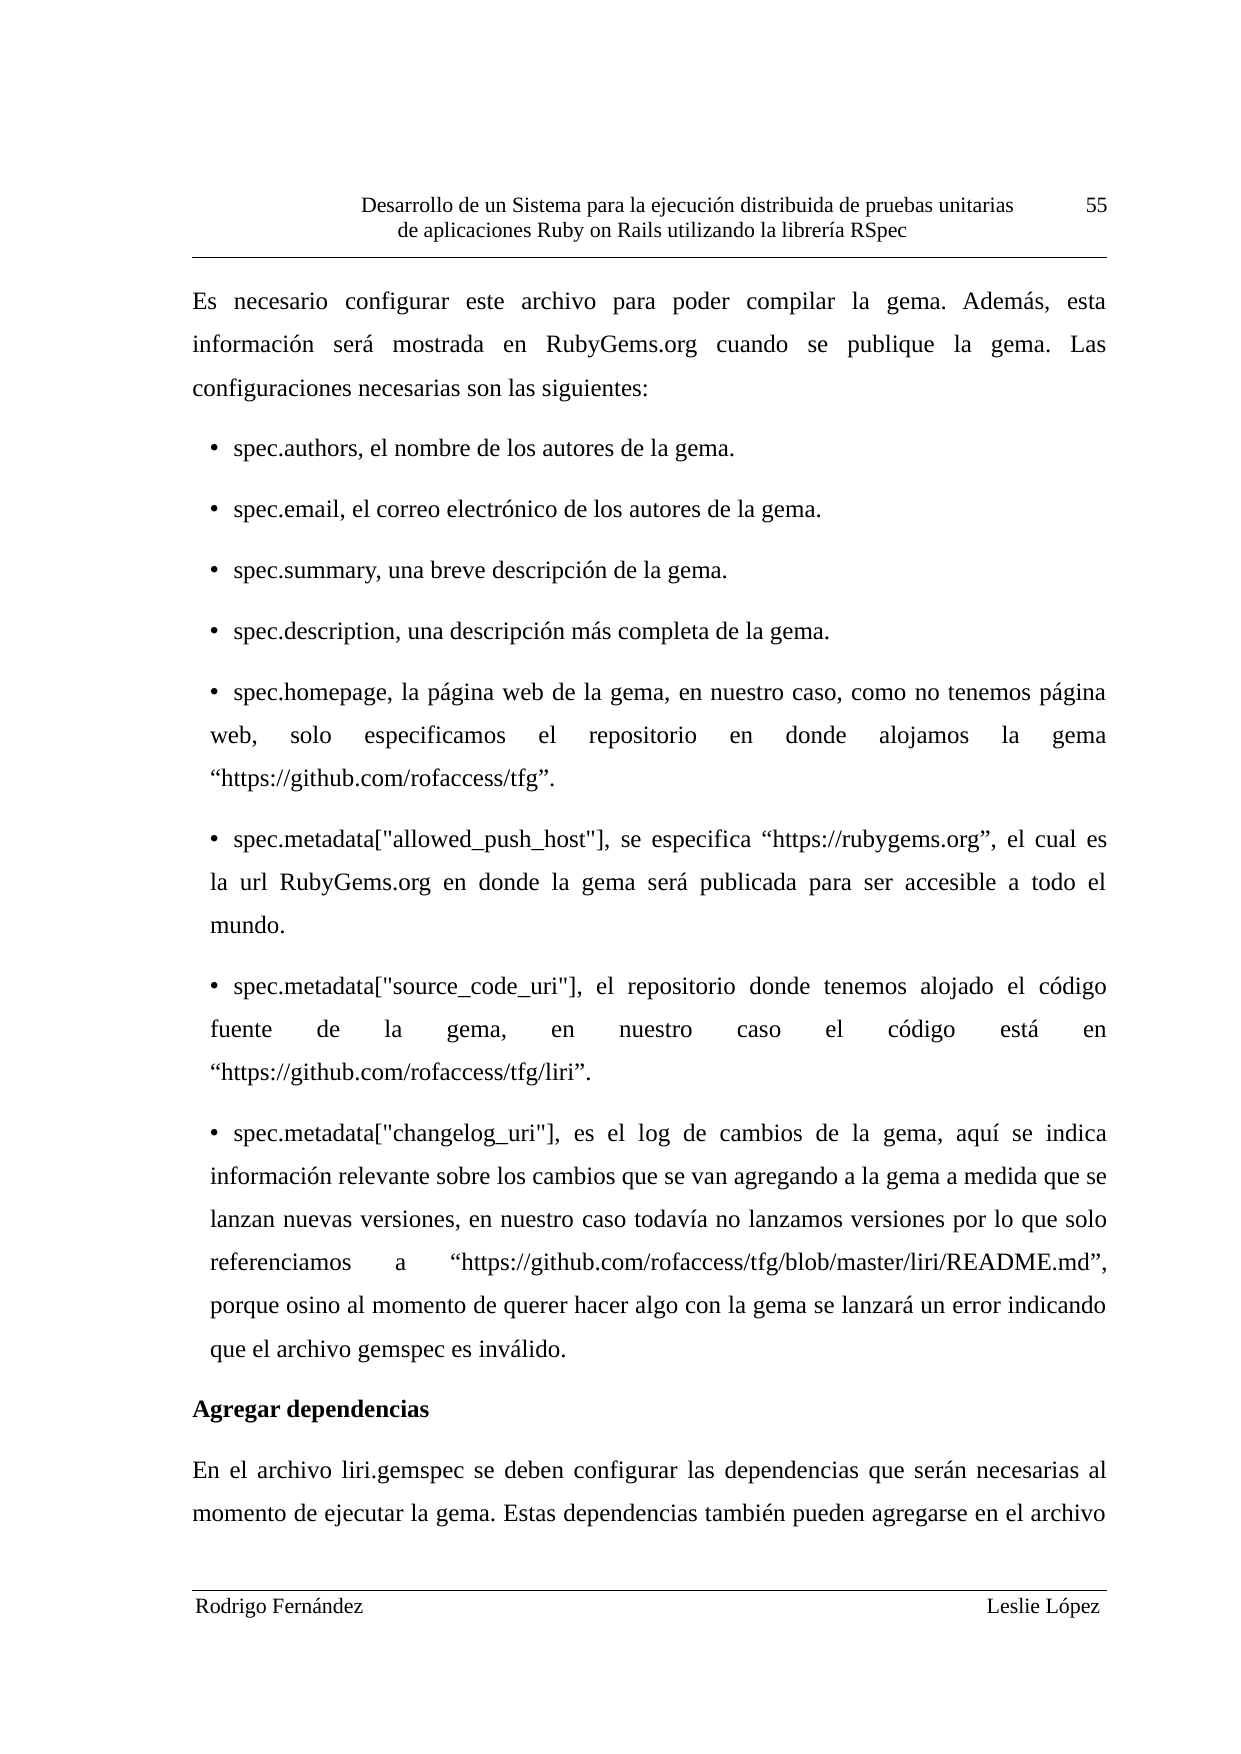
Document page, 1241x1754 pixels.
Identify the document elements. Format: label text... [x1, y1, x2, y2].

list spec.homepage, la página web de la gema, en nuestro caso, como no tenemos página web, solo especificamos el repositorio en donde alojamos la gema “https://github.com/rofaccess/tfg”. [210, 677, 1107, 792]
list spec.summary, una breve descripción de la gema. [210, 555, 1107, 584]
list spec.authors, el nombre de los autores de la gema. [210, 433, 1107, 462]
text Es necesario configurar este archivo para poder compilar la gema. Además, esta información será mostrada en RubyGems.org cuando se publique la gema. Las configuraciones necesarias son las siguientes: [192, 286, 1107, 401]
text En el archivo liri.gemspec se deben configurar las dependencias que serán necesarias al momento de ejecutar la gema. Estas dependencias también pueden agregarse en el archivo [192, 1455, 1107, 1527]
list spec.metadata["source_code_uri"], el repositorio donde tenemos alojado el código fuente de la gema, en nuestro caso el código está en “https://github.com/rofaccess/tfg/liri”. [210, 971, 1107, 1086]
list spec.metadata["changelog_uri"], es el log de cambios de la gema, aquí se indica información relevante sobre los cambios que se van agregando a la gema a medida que se lanzan nuevas versiones, en nuestro caso todavía no lanzamos versiones por lo que solo referenciamos a “https://github.com/rofaccess/tfg/blob/master/liri/README.md”, porque osino al momento de querer hacer algo con la gema se lanzará un error indicando que el archivo gemspec es inválido. [210, 1118, 1107, 1362]
list spec.email, el correo electrónico de los autores de la gema. [210, 494, 1107, 523]
text Agregar dependencias [192, 1394, 1107, 1423]
list spec.description, una descripción más completa de la gema. [210, 616, 1107, 645]
list spec.metadata["allowed_push_host"], se especifica “https://rubygems.org”, el cual es la url RubyGems.org en donde la gema será publicada para ser accesible a todo el mundo. [210, 824, 1107, 939]
